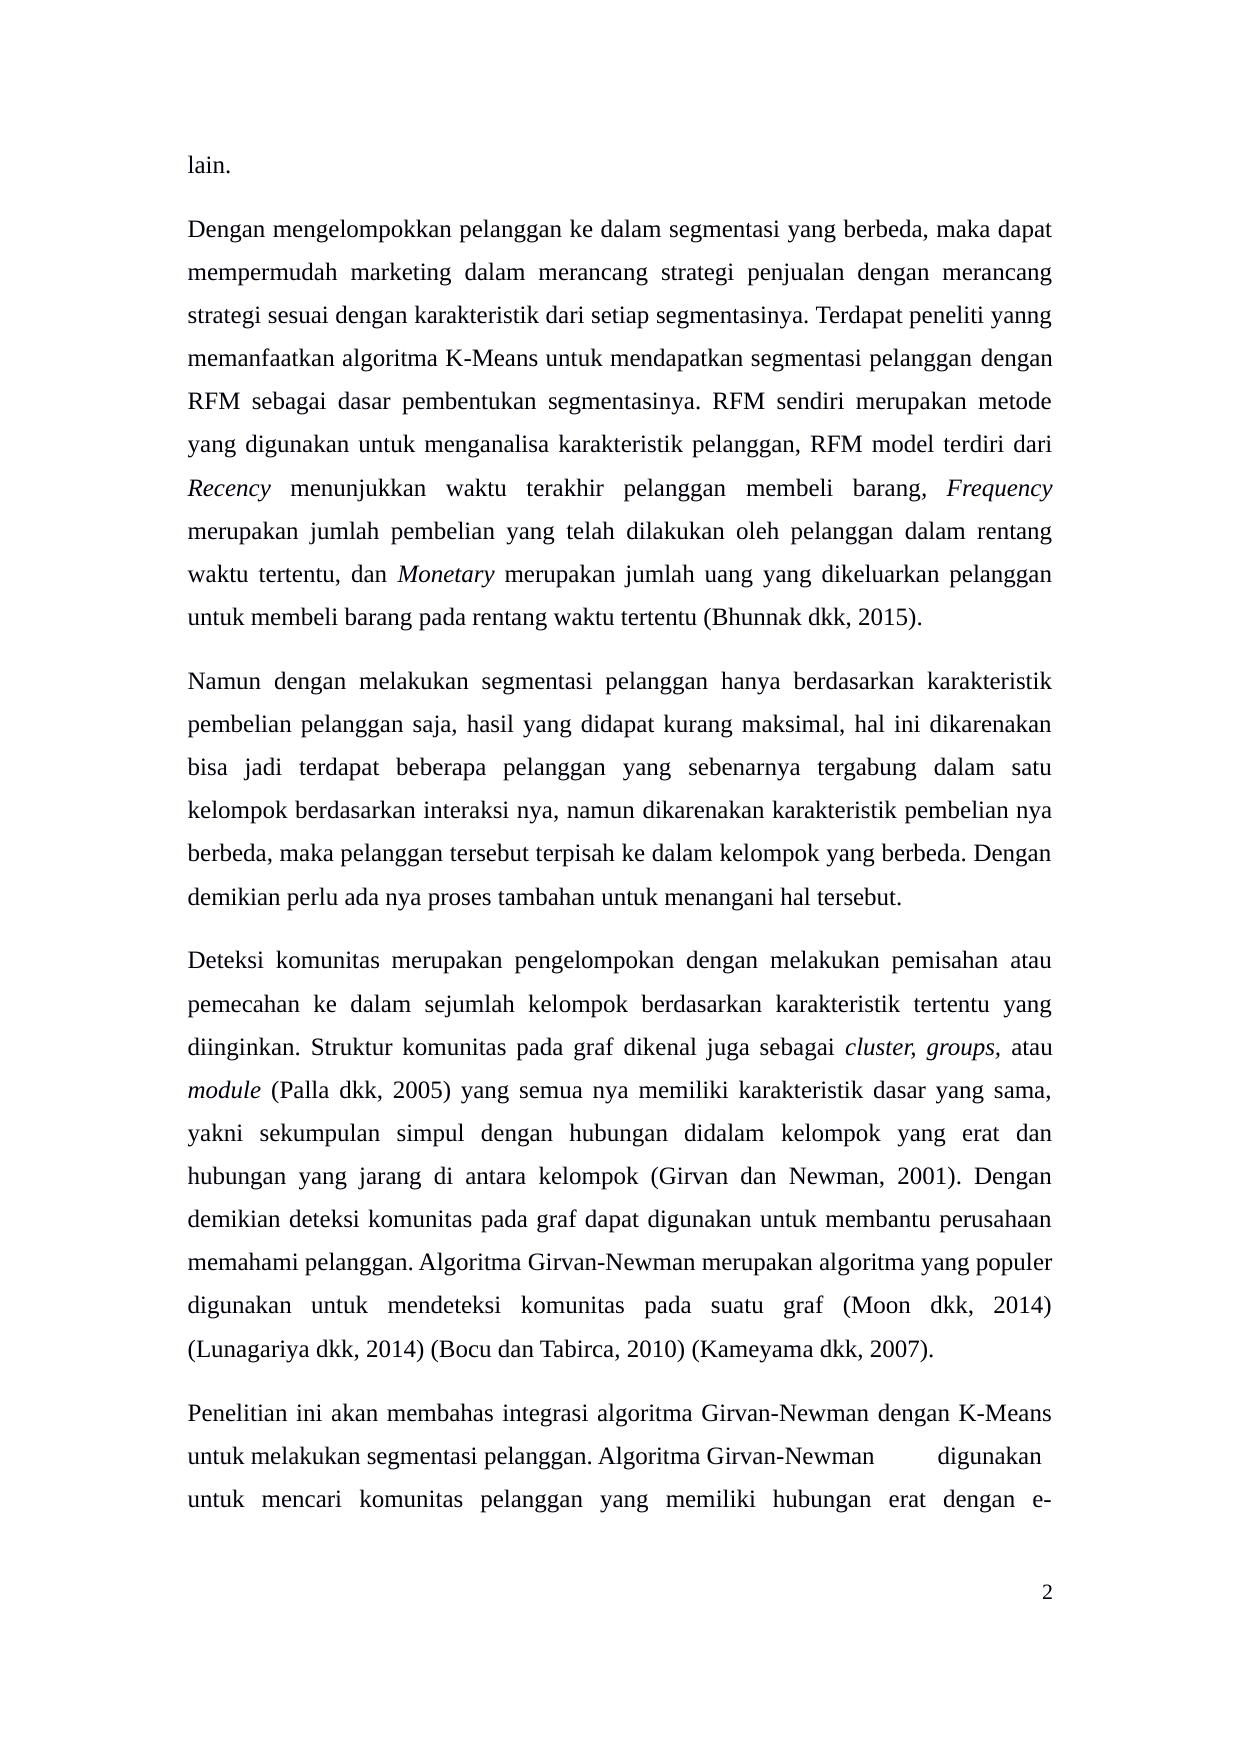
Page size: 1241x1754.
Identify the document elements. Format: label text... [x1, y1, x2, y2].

text Deteksi komunitas merupakan pengelompokan dengan melakukan pemisahan atau pemecahan ke dalam sejumlah kelompok berdasarkan karakteristik tertentu yang diinginkan. Struktur komunitas pada graf dikenal juga sebagai cluster, groups, atau module (Palla dkk, 2005) yang semua nya memiliki karakteristik dasar yang sama, yakni sekumpulan simpul dengan hubungan didalam kelompok yang erat dan hubungan yang jarang di antara kelompok (Girvan dan Newman, 2001). Dengan demikian deteksi komunitas pada graf dapat digunakan untuk membantu perusahaan memahami pelanggan. Algoritma Girvan-Newman merupakan algoritma yang populer digunakan untuk mendeteksi komunitas pada suatu graf (Moon dkk, 2014) (Lunagariya dkk, 2014) (Bocu dan Tabirca, 2010) (Kameyama dkk, 2007). [187, 946, 1053, 1362]
text Dengan mengelompokkan pelanggan ke dalam segmentasi yang berbeda, maka dapat mempermudah marketing dalam merancang strategi penjualan dengan merancang strategi sesuai dengan karakteristik dari setiap segmentasinya. Terdapat peneliti yanng memanfaatkan algoritma K-Means untuk mendapatkan segmentasi pelanggan dengan RFM sebagai dasar pembentukan segmentasinya. RFM sendiri merupakan metode yang digunakan untuk menganalisa karakteristik pelanggan, RFM model terdiri dari Recency menunjukkan waktu terakhir pelanggan membeli barang, Frequency merupakan jumlah pembelian yang telah dilakukan oleh pelanggan dalam rentang waktu tertentu, dan Monetary merupakan jumlah uang yang dikeluarkan pelanggan untuk membeli barang pada rentang waktu tertentu (Bhunnak dkk, 2015). [187, 214, 1053, 631]
text lain. [187, 150, 1053, 179]
text Penelitian ini akan membahas integrasi algoritma Girvan-Newman dengan K-Means untuk melakukan segmentasi pelanggan. Algoritma Girvan-Newman digunakan untuk mencari komunitas pelanggan yang memiliki hubungan erat dengan e- [187, 1398, 1053, 1513]
text Namun dengan melakukan segmentasi pelanggan hanya berdasarkan karakteristik pembelian pelanggan saja, hasil yang didapat kurang maksimal, hal ini dikarenakan bisa jadi terdapat beberapa pelanggan yang sebenarnya tergabung dalam satu kelompok berdasarkan interaksi nya, namun dikarenakan karakteristik pembelian nya berbeda, maka pelanggan tersebut terpisah ke dalam kelompok yang berbeda. Dengan demikian perlu ada nya proses tambahan untuk menangani hal tersebut. [187, 666, 1053, 910]
